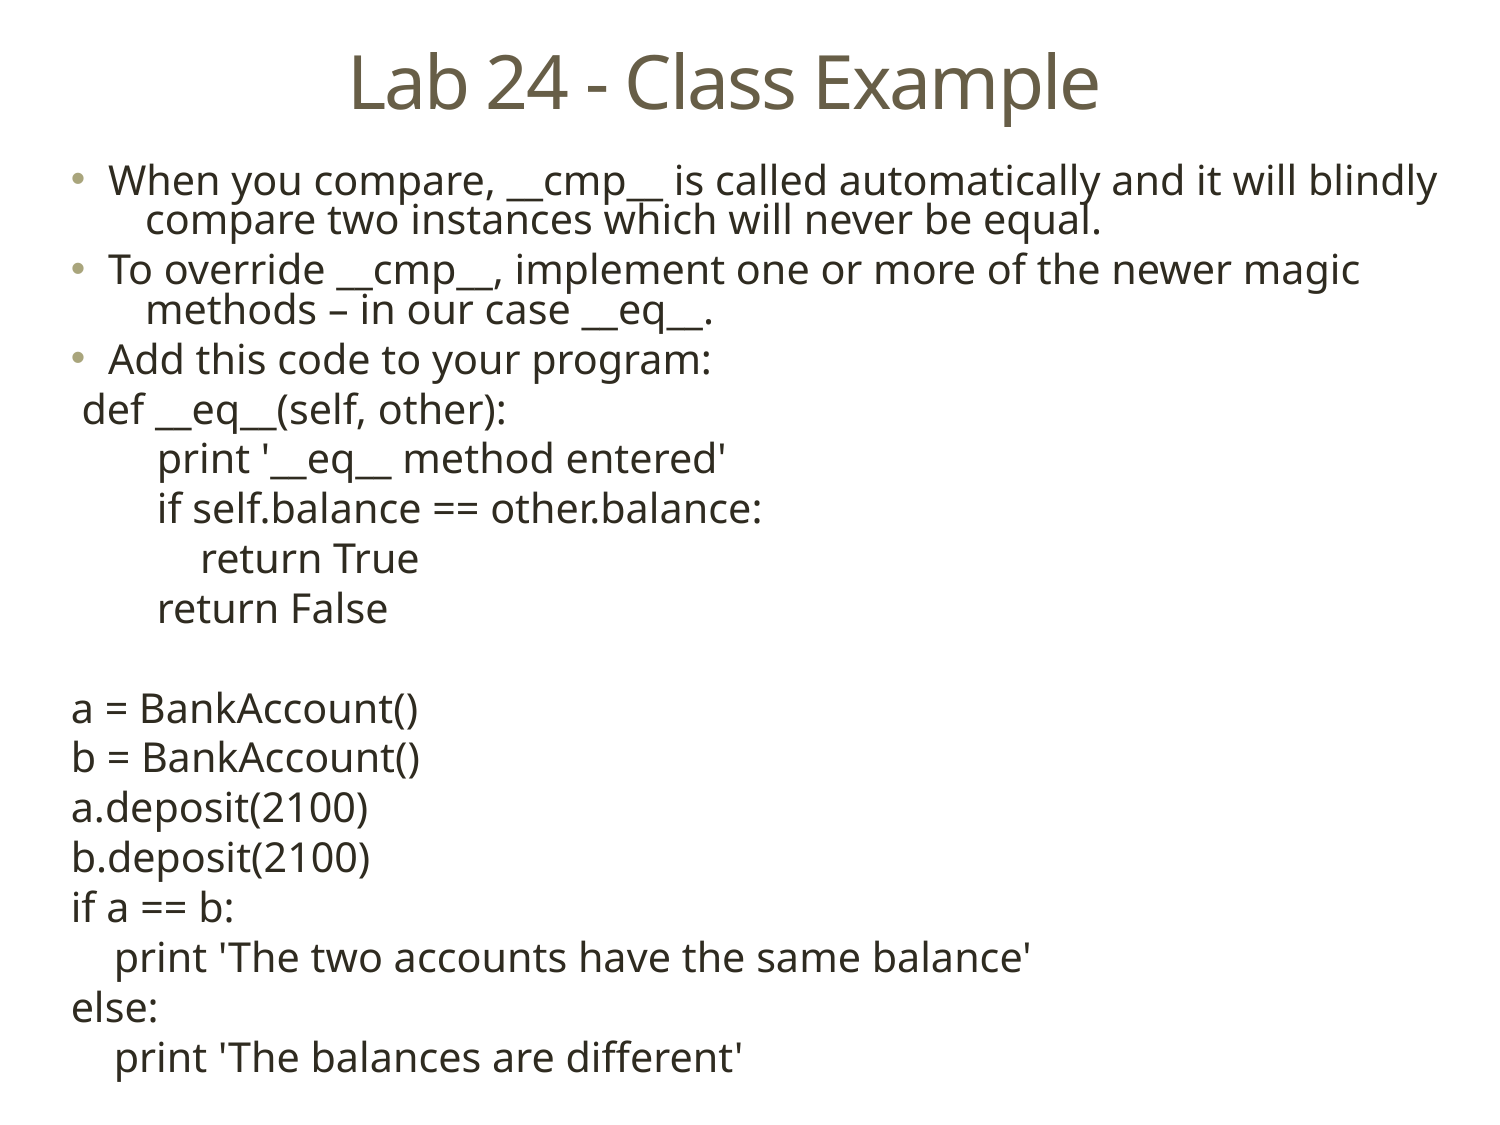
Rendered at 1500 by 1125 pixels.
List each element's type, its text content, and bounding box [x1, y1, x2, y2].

title Lab 24 - Class Example [4, 1, 1445, 157]
list When you compare, __cmp__ is called automatically and it will blindly compare two instances which will never be equal. To override __cmp__, implement one or more of the newer magic methods – in our case __eq__. Add this code to your program: def __eq__(self, other): print '__eq__ method entered' if self.balance == other.balance: return True return False a = BankAccount() b = BankAccount() a.deposit(2100) b.deposit(2100) if a == b: print 'The two accounts have the same balance' else: print 'The balances are different' [18, 156, 1460, 1098]
